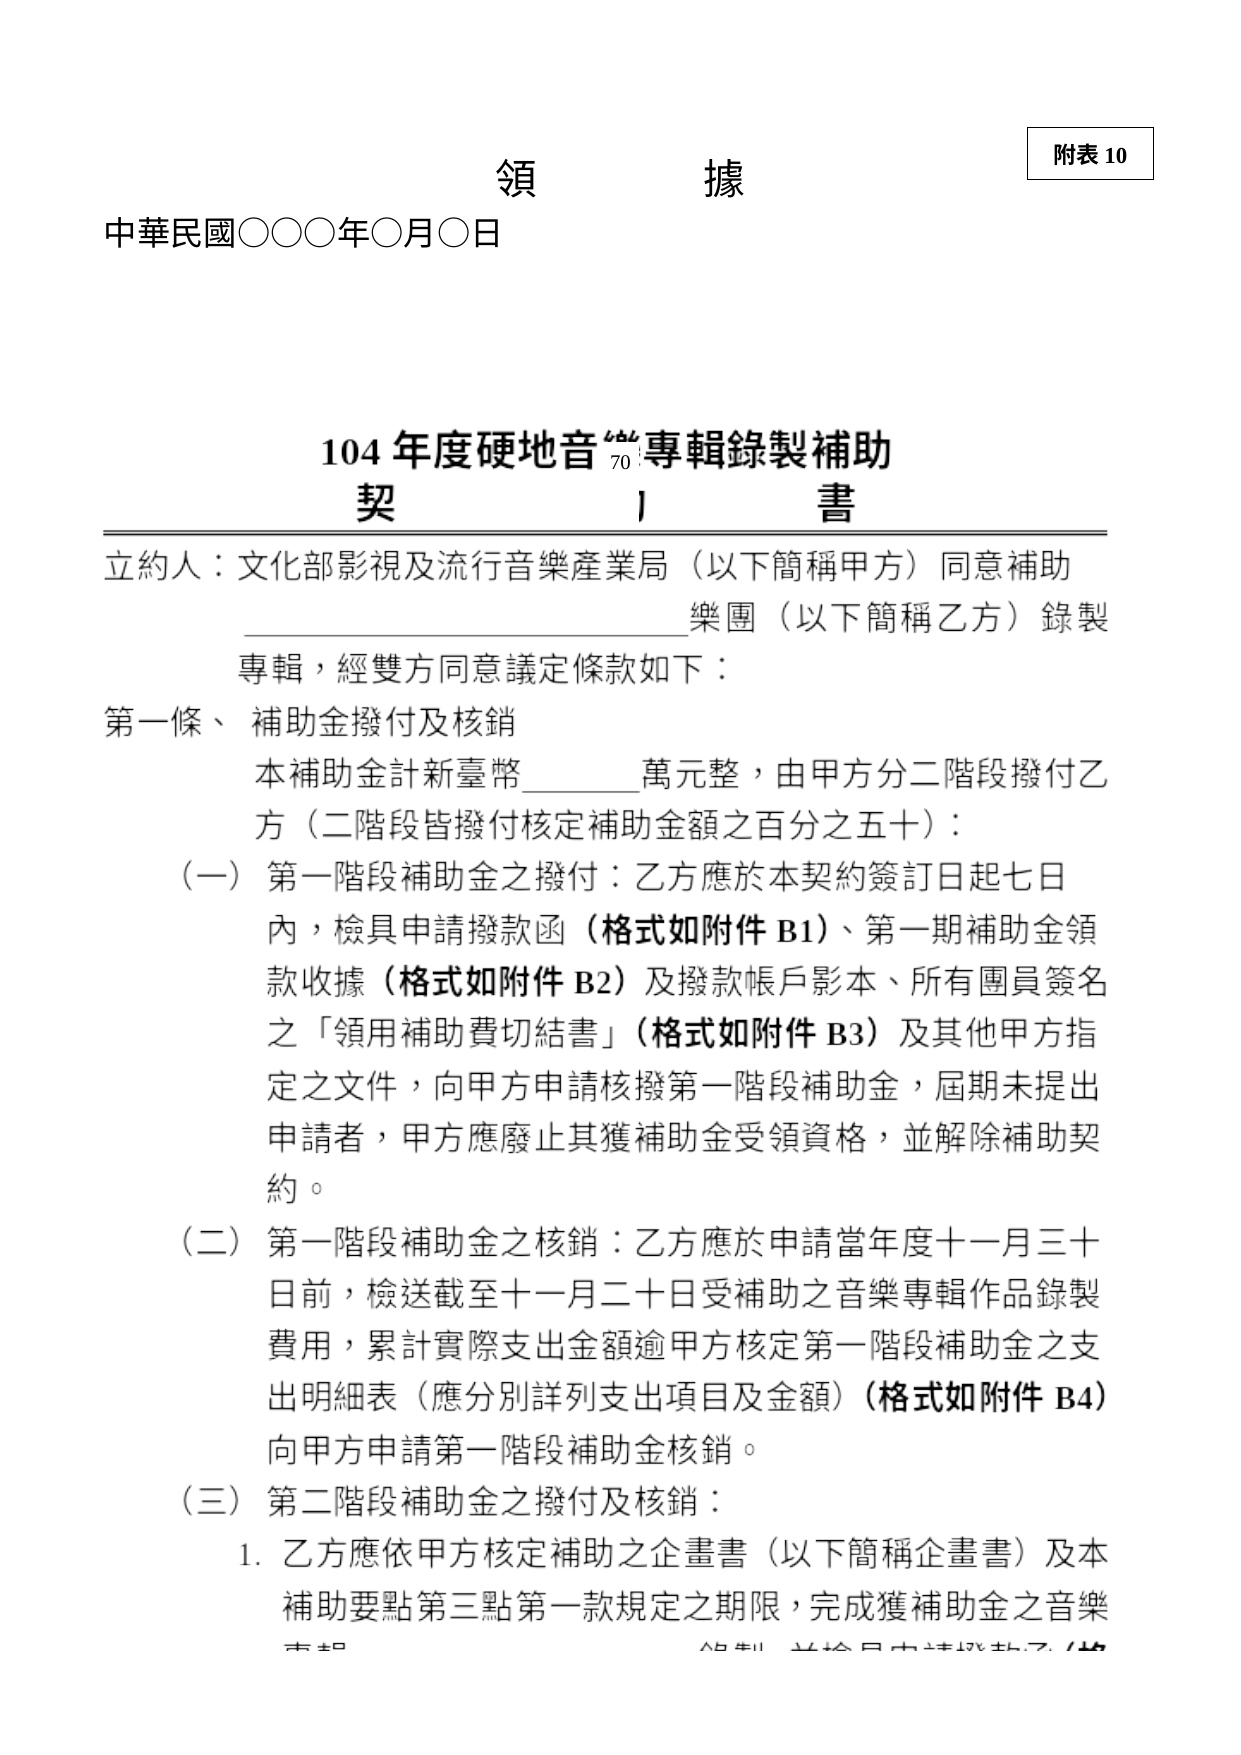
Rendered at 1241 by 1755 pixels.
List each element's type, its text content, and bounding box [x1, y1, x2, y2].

text 領 據 [103, 146, 1137, 206]
text 附表10 [1037, 137, 1144, 170]
text 中華民國○○○年○月○日 [103, 206, 1137, 254]
text 領 據 [1028, 128, 1153, 179]
